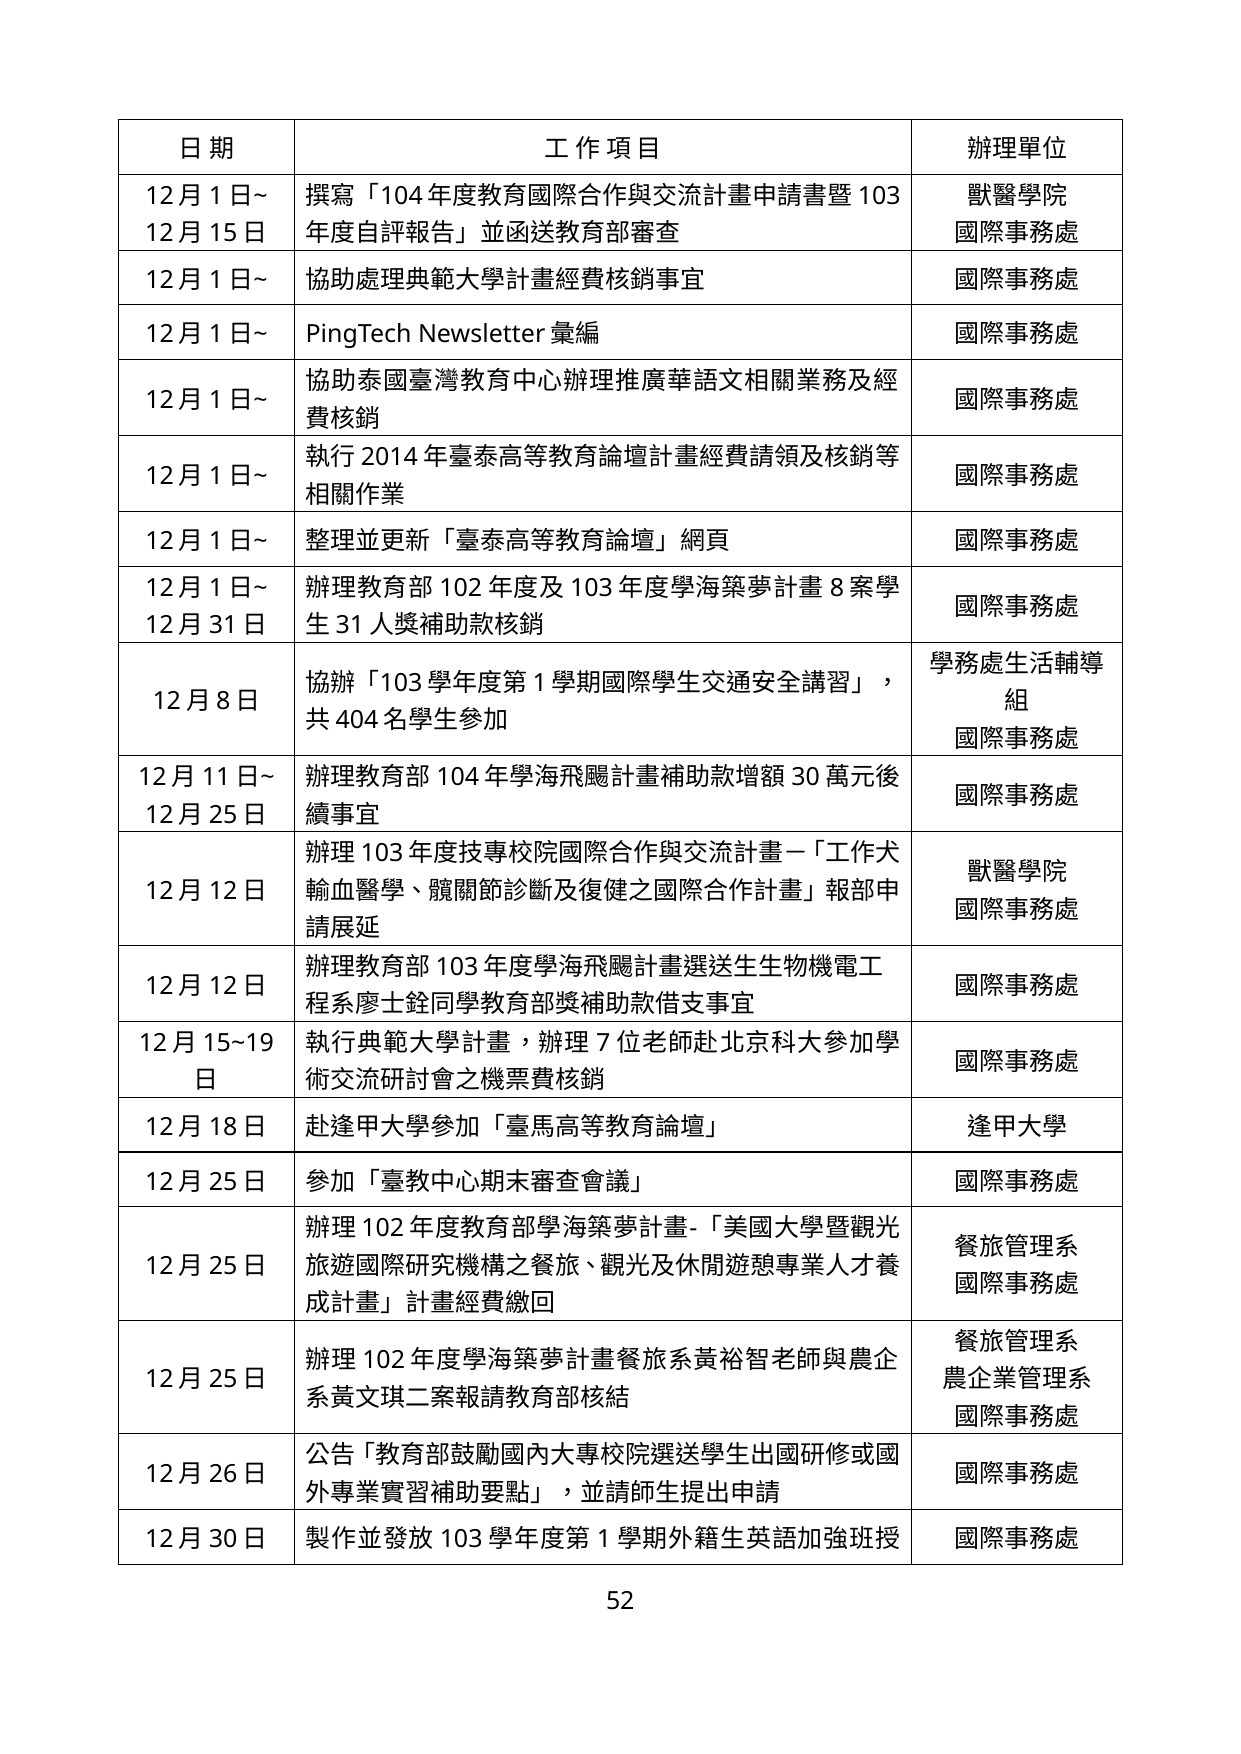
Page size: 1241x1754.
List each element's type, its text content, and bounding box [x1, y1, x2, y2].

table_cell 辦理103年度技專校院國際合作與交流計畫－「工作犬輸血醫學、髖關節診斷及復健之國際合作計畫」報部申請展延 [295, 832, 911, 945]
table_cell 12月25日 [119, 1321, 294, 1433]
table_cell 製作並發放103學年度第1學期外籍生英語加強班授 [295, 1510, 911, 1564]
table_cell PingTech Newsletter彙編 [295, 305, 911, 359]
table_cell 12月1日~ [119, 512, 294, 566]
table_cell 國際事務處 [912, 1153, 1122, 1206]
table_cell 執行2014年臺泰高等教育論壇計畫經費請領及核銷等相關作業 [295, 436, 911, 511]
table_cell 整理並更新「臺泰高等教育論壇」網頁 [295, 512, 911, 566]
table_cell 12月12日 [119, 946, 294, 1021]
table_cell 餐旅管理系 農企業管理系 國際事務處 [912, 1321, 1122, 1433]
table_cell 國際事務處 [912, 1022, 1122, 1097]
table_cell 公告「教育部鼓勵國內大專校院選送學生出國研修或國外專業實習補助要點」，並請師生提出申請 [295, 1434, 911, 1509]
table_cell 國際事務處 [912, 1510, 1122, 1564]
table_cell 餐旅管理系 國際事務處 [912, 1207, 1122, 1319]
table_cell 國際事務處 [912, 305, 1122, 359]
table_cell 12月25日 [119, 1207, 294, 1319]
table_cell 獸醫學院 國際事務處 [912, 175, 1122, 250]
table_cell 辦理102年度學海築夢計畫餐旅系黃裕智老師與農企系黃文琪二案報請教育部核結 [295, 1321, 911, 1433]
table_cell 辦理教育部104年學海飛颺計畫補助款增額30萬元後續事宜 [295, 756, 911, 831]
table_cell 12月1日~ [119, 305, 294, 359]
table_cell 獸醫學院 國際事務處 [912, 832, 1122, 945]
table_cell 國際事務處 [912, 512, 1122, 566]
table_cell 12月12日 [119, 832, 294, 945]
table_cell 國際事務處 [912, 1434, 1122, 1509]
table_cell 國際事務處 [912, 567, 1122, 642]
table_cell 參加「臺教中心期末審查會議」 [295, 1153, 911, 1206]
table_cell 協助處理典範大學計畫經費核銷事宜 [295, 251, 911, 304]
table_cell 12月18日 [119, 1098, 294, 1151]
table_cell 辦理教育部103年度學海飛颺計畫選送生生物機電工程系廖士銓同學教育部獎補助款借支事宜 [295, 946, 911, 1021]
table_cell 12月8日 [119, 643, 294, 755]
table_cell 12月1日~ 12月15日 [119, 175, 294, 250]
table_cell 辦理教育部102年度及103年度學海築夢計畫8案學生31人獎補助款核銷 [295, 567, 911, 642]
table_cell 12月1日~ [119, 360, 294, 435]
table_cell 逢甲大學 [912, 1098, 1122, 1151]
table_cell 辦理102年度教育部學海築夢計畫-「美國大學暨觀光旅遊國際研究機構之餐旅、觀光及休閒遊憩專業人才養成計畫」計畫經費繳回 [295, 1207, 911, 1319]
table_cell 國際事務處 [912, 946, 1122, 1021]
table_cell 國際事務處 [912, 251, 1122, 304]
table_cell 學務處生活輔導組 國際事務處 [912, 643, 1122, 755]
table_cell 國際事務處 [912, 360, 1122, 435]
table_header 工 作 項 目 [295, 120, 911, 174]
table_cell 12月26日 [119, 1434, 294, 1509]
table_cell 12月1日~ [119, 251, 294, 304]
table_header 日 期 [119, 120, 294, 174]
table_cell 國際事務處 [912, 436, 1122, 511]
table_header 辦理單位 [912, 120, 1122, 174]
table_cell 撰寫「104年度教育國際合作與交流計畫申請書暨103年度自評報告」並函送教育部審查 [295, 175, 911, 250]
table_cell 赴逢甲大學參加「臺馬高等教育論壇」 [295, 1098, 911, 1151]
table_cell 12月1日~ 12月31日 [119, 567, 294, 642]
table_cell 12月1日~ [119, 436, 294, 511]
table_cell 國際事務處 [912, 756, 1122, 831]
table_cell 協辦「103學年度第1學期國際學生交通安全講習」，共404名學生參加 [295, 643, 911, 755]
table_cell 執行典範大學計畫，辦理7位老師赴北京科大參加學術交流研討會之機票費核銷 [295, 1022, 911, 1097]
table_cell 協助泰國臺灣教育中心辦理推廣華語文相關業務及經費核銷 [295, 360, 911, 435]
table_cell 12月30日 [119, 1510, 294, 1564]
table_cell 12月15~19日 [119, 1022, 294, 1097]
table_cell 12月25日 [119, 1153, 294, 1206]
table_cell 12月11日~ 12月25日 [119, 756, 294, 831]
